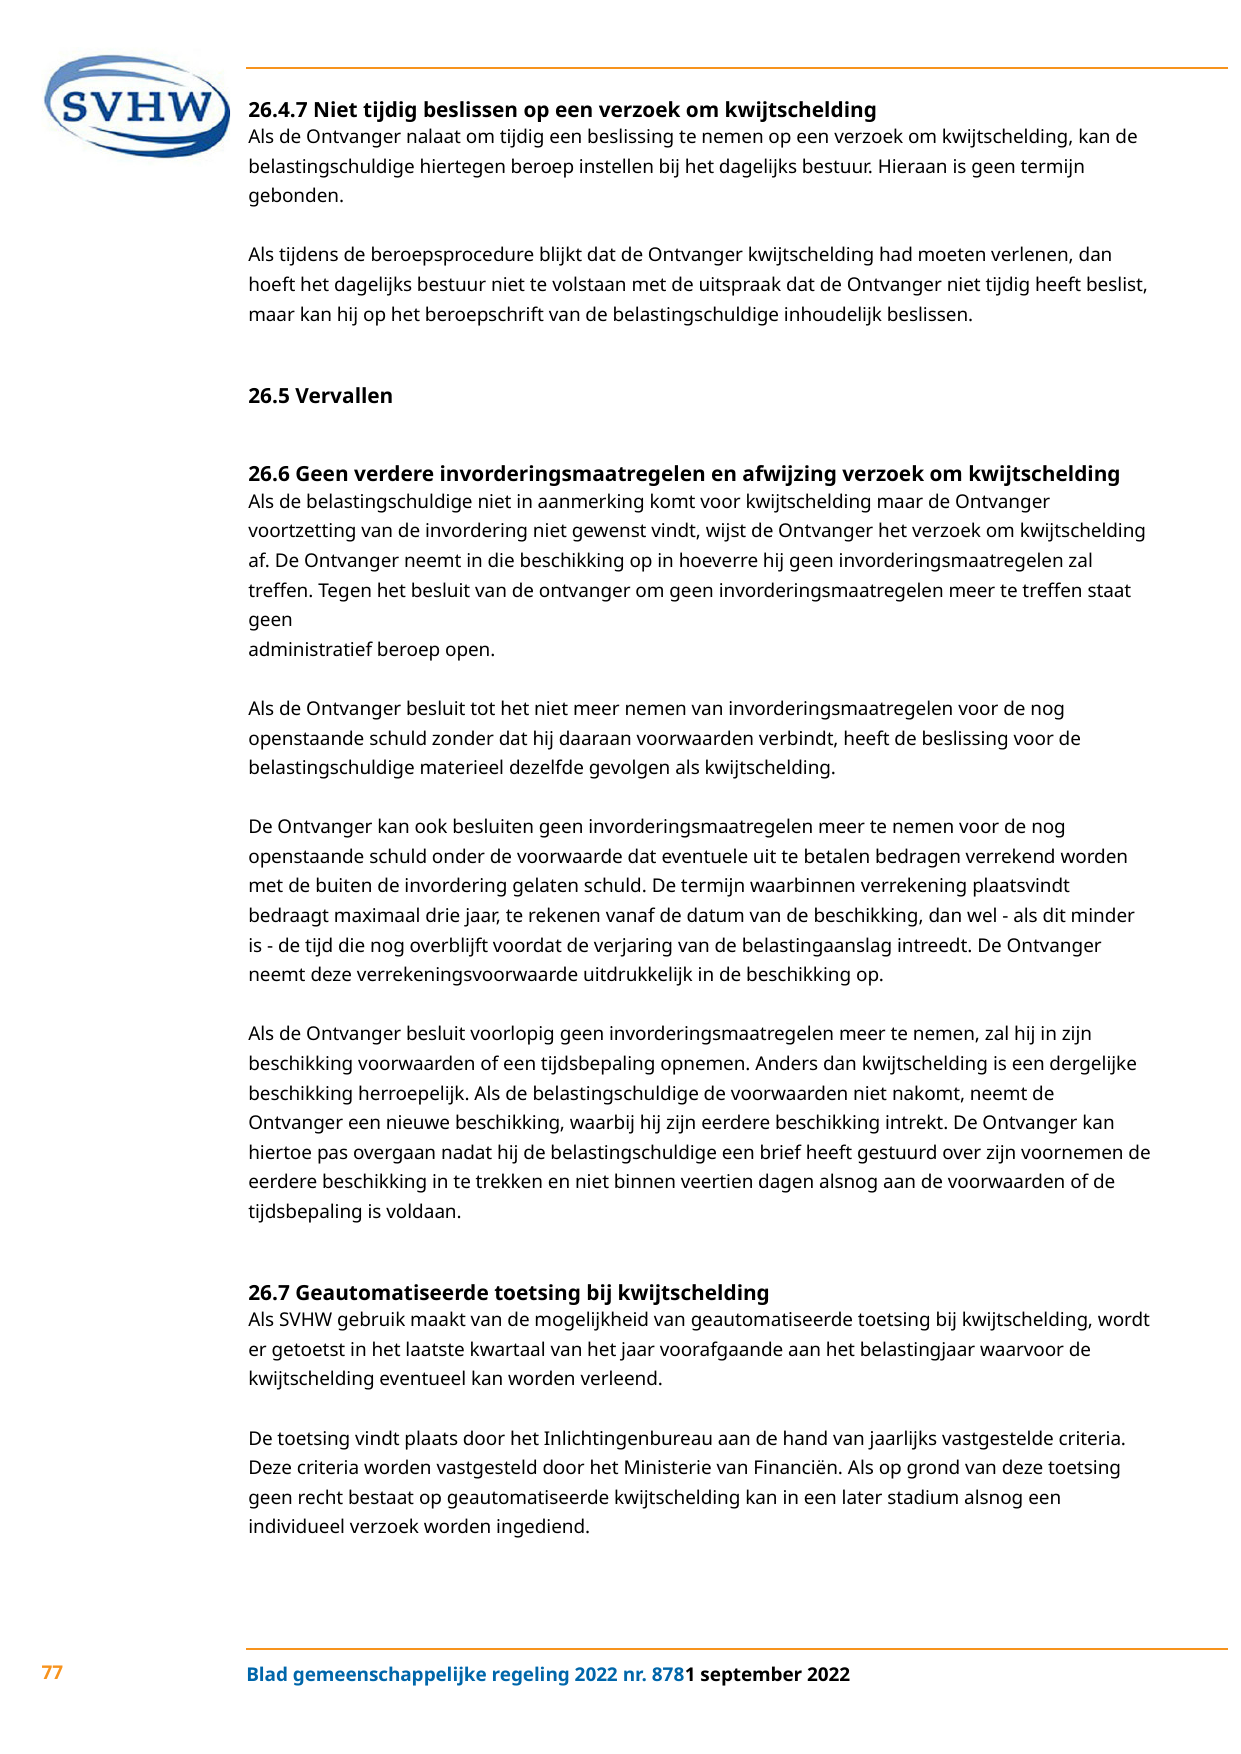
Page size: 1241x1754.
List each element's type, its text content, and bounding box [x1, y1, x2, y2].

picture [41, 47, 231, 172]
text 26.6 Geen verdere invorderingsmaatregelen en afwijzing verzoek om kwijtschelding [248, 459, 1152, 488]
text Als SVHW gebruik maakt van de mogelijkheid van geautomatiseerde toetsing bij kwijtschelding, wordt er getoetst in het laatste kwartaal van het jaar voorafgaande aan het belastingjaar waarvoor de kwijtschelding eventueel kan worden verleend. [248, 1306, 1152, 1391]
text Als de Ontvanger besluit voorlopig geen invorderingsmaatregelen meer te nemen, zal hij in zijn beschikking voorwaarden of een tijdsbepaling opnemen. Anders dan kwijtschelding is een dergelijke beschikking herroepelijk. Als de belastingschuldige de voorwaarden niet nakomt, neemt de Ontvanger een nieuwe beschikking, waarbij hij zijn eerdere beschikking intrekt. De Ontvanger kan hiertoe pas overgaan nadat hij de belastingschuldige een brief heeft gestuurd over zijn voornemen de eerdere beschikking in te trekken en niet binnen veertien dagen alsnog aan de voorwaarden of de tijdsbepaling is voldaan. [248, 1021, 1152, 1224]
text De Ontvanger kan ook besluiten geen invorderingsmaatregelen meer te nemen voor de nog openstaande schuld onder de voorwaarde dat eventuele uit te betalen bedragen verrekend worden met de buiten de invordering gelaten schuld. De termijn waarbinnen verrekening plaatsvindt bedraagt maximaal drie jaar, te rekenen vanaf de datum van de beschikking, dan wel - als dit minder is - de tijd die nog overblijft voordat de verjaring van de belastingaanslag intreedt. De Ontvanger neemt deze verrekeningsvoorwaarde uitdrukkelijk in de beschikking op. [248, 813, 1152, 987]
text 26.4.7 Niet tijdig beslissen op een verzoek om kwijtschelding [248, 95, 1152, 123]
text De toetsing vindt plaats door het Inlichtingenbureau aan de hand van jaarlijks vastgestelde criteria. Deze criteria worden vastgesteld door het Ministerie van Financiën. Als op grond van deze toetsing geen recht bestaat op geautomatiseerde kwijtschelding kan in een later stadium alsnog een individueel verzoek worden ingediend. [248, 1425, 1152, 1539]
text 26.7 Geautomatiseerde toetsing bij kwijtschelding [248, 1278, 1152, 1306]
text administratief beroep open. [248, 636, 1152, 662]
text Als de belastingschuldige niet in aanmerking komt voor kwijtschelding maar de Ontvanger voortzetting van de invordering niet gewenst vindt, wijst de Ontvanger het verzoek om kwijtschelding af. De Ontvanger neemt in die beschikking op in hoeverre hij geen invorderingsmaatregelen zal treffen. Tegen het besluit van de ontvanger om geen invorderingsmaatregelen meer te treffen staat geen [248, 488, 1152, 632]
text Als de Ontvanger nalaat om tijdig een beslissing te nemen op een verzoek om kwijtschelding, kan de belastingschuldige hiertegen beroep instellen bij het dagelijks bestuur. Hieraan is geen termijn gebonden. [248, 123, 1152, 208]
text 26.5 Vervallen [248, 381, 1152, 409]
text Als tijdens de beroepsprocedure blijkt dat de Ontvanger kwijtschelding had moeten verlenen, dan hoeft het dagelijks bestuur niet te volstaan met de uitspraak dat de Ontvanger niet tijdig heeft beslist, maar kan hij op het beroepschrift van de belastingschuldige inhoudelijk beslissen. [248, 242, 1152, 326]
text Als de Ontvanger besluit tot het niet meer nemen van invorderingsmaatregelen voor de nog openstaande schuld zonder dat hij daaraan voorwaarden verbindt, heeft de beslissing voor de belastingschuldige materieel dezelfde gevolgen als kwijtschelding. [248, 695, 1152, 780]
